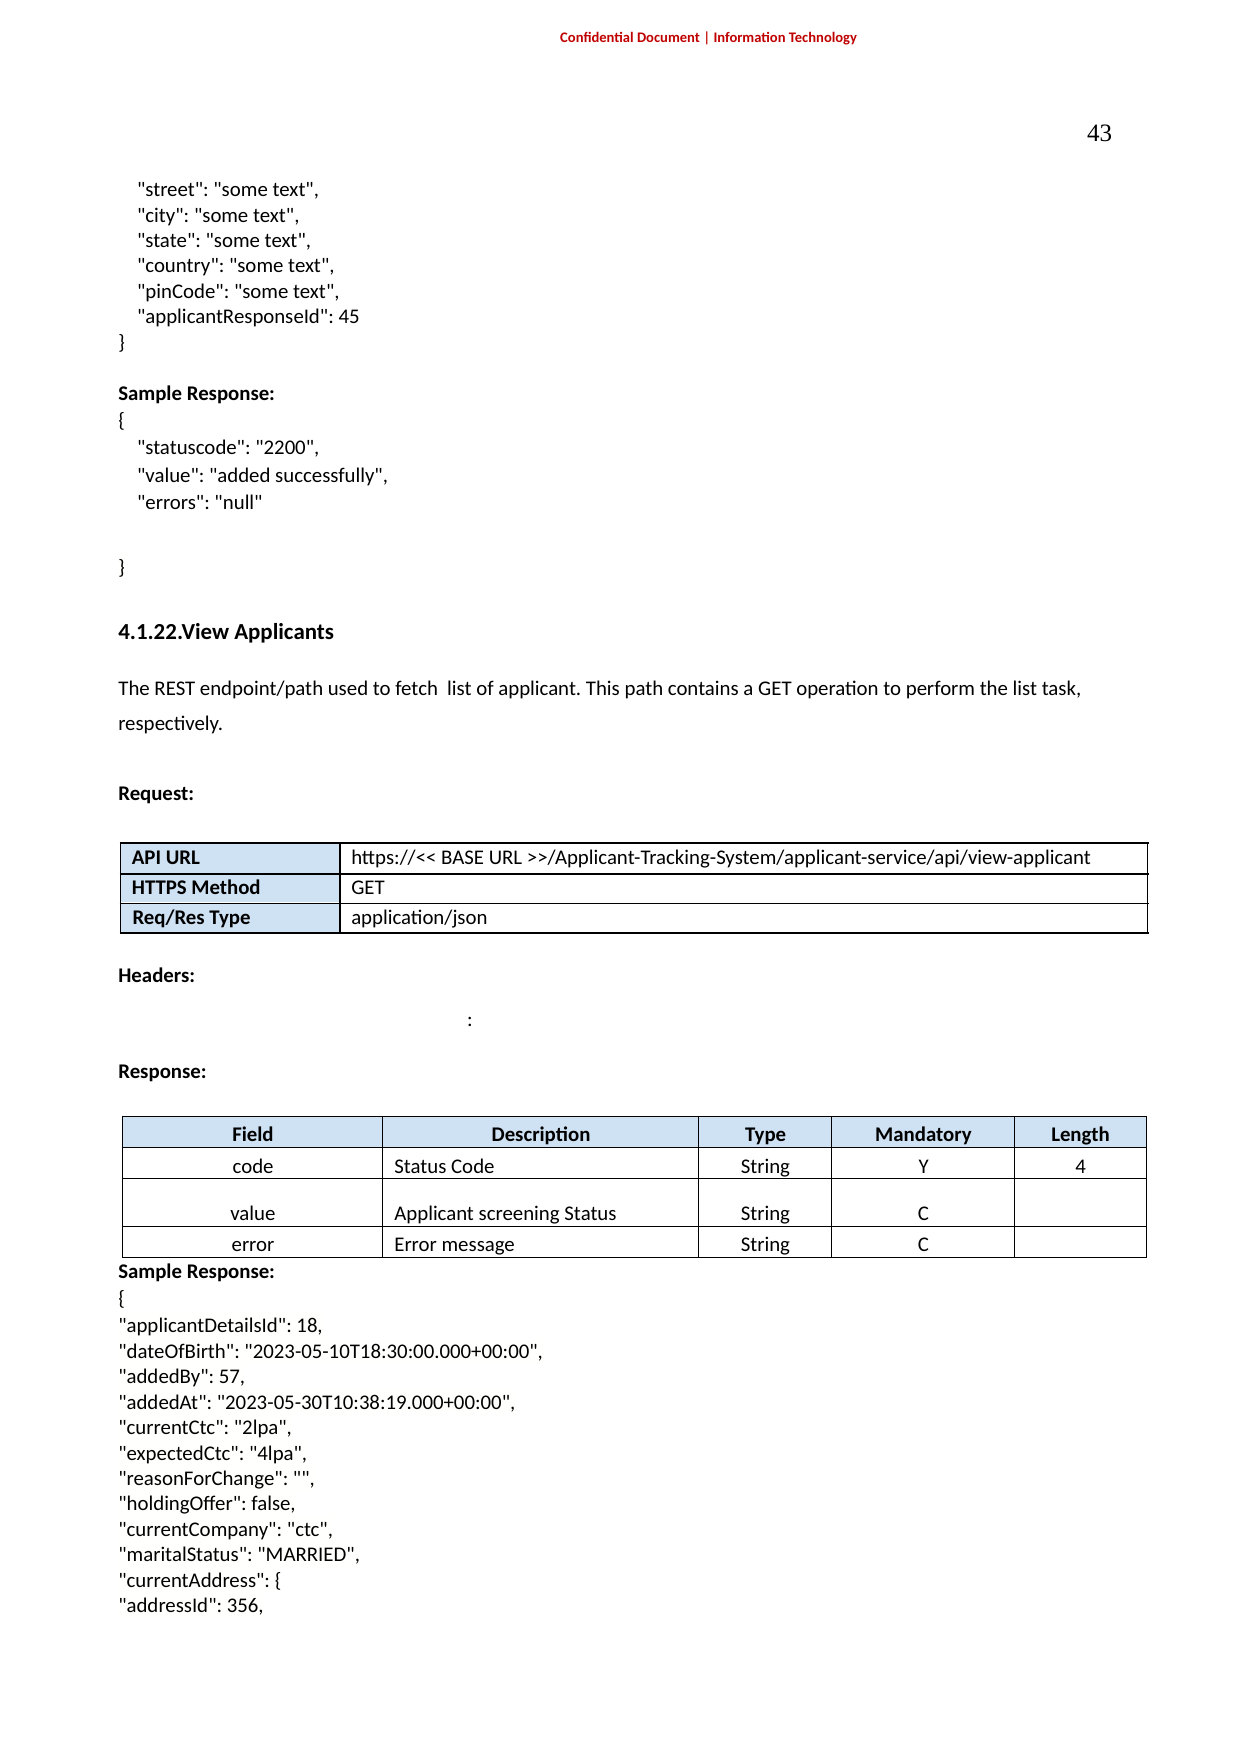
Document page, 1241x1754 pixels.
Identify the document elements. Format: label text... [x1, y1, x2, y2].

text The REST endpoint/path used to fetch list of applicant. This path contains a GET operation to perform the list task, respectively. [118, 675, 1122, 735]
table_cell code [123, 1148, 382, 1178]
table_header [531, 1006, 1131, 1034]
text Sample Response: [118, 380, 1122, 405]
table_cell String [699, 1148, 831, 1178]
table_cell Status Code [383, 1148, 698, 1178]
text 4.1.22.View Applicants [118, 617, 1122, 645]
text "currentAddress": { [118, 1567, 1122, 1592]
text Headers: [118, 933, 1122, 988]
text "city": "some text", [118, 202, 1122, 227]
table_cell Y [832, 1148, 1014, 1178]
table_cell C [832, 1179, 1014, 1226]
table_header Description [383, 1117, 698, 1147]
text Sample Response: [118, 1258, 1122, 1283]
text "addedBy": 57, [118, 1363, 1122, 1389]
text "statuscode": "2200", [118, 434, 1122, 460]
text "expectedCtc": "4lpa", [118, 1440, 1122, 1465]
table_cell value [123, 1179, 382, 1226]
text "applicantDetailsId": 18, [118, 1313, 1122, 1338]
text "state": "some text", [118, 227, 1122, 253]
text { [118, 1285, 1122, 1311]
table_header Field [123, 1117, 382, 1147]
text "errors": "null" [118, 489, 1122, 515]
text "reasonForChange": "", [118, 1465, 1122, 1491]
table_cell 4 [1015, 1148, 1146, 1178]
table_header https://<< BASE URL >>/Applicant-Tracking-System/applicant-service/api/view-applicant [341, 844, 1147, 873]
text "value": "added successfully", [118, 462, 1122, 487]
subtitle Response: [118, 1059, 1122, 1084]
table_header Type [699, 1117, 831, 1147]
text Request: [118, 780, 1122, 805]
text "dateOfBirth": "2023-05-10T18:30:00.000+00:00", [118, 1338, 1122, 1363]
text } [118, 329, 1122, 354]
table_cell String [699, 1179, 831, 1226]
table_cell Error message [383, 1227, 698, 1257]
text "currentCtc": "2lpa", [118, 1414, 1122, 1440]
text "maritalStatus": "MARRIED", [118, 1541, 1122, 1567]
table_header Length [1015, 1117, 1146, 1147]
table_cell HTTPS Method [121, 875, 339, 902]
table_cell error [123, 1227, 382, 1257]
table_cell [1015, 1227, 1146, 1257]
text "holdingOffer": false, [118, 1491, 1122, 1516]
text "applicantResponseId": 45 [118, 303, 1122, 329]
text "addressId": 356, [118, 1592, 1122, 1618]
table_header API URL [121, 844, 339, 873]
table_cell String [699, 1227, 831, 1257]
table_header Mandatory [832, 1117, 1014, 1147]
table_cell application/json [341, 904, 1147, 932]
text "country": "some text", [118, 253, 1122, 278]
table_header : [456, 1006, 531, 1034]
table_cell C [832, 1227, 1014, 1257]
text "currentCompany": "ctc", [118, 1516, 1122, 1541]
table_cell [1015, 1179, 1146, 1226]
text } [118, 554, 1122, 579]
table_cell GET [341, 875, 1147, 902]
table_cell Applicant screening Status [383, 1179, 698, 1226]
table_cell Req/Res Type [121, 904, 339, 932]
text { [118, 407, 1122, 432]
text "pinCode": "some text", [118, 278, 1122, 303]
table_header [156, 1006, 456, 1034]
text "street": "some text", [118, 176, 1122, 202]
text "addedAt": "2023-05-30T10:38:19.000+00:00", [118, 1389, 1122, 1414]
